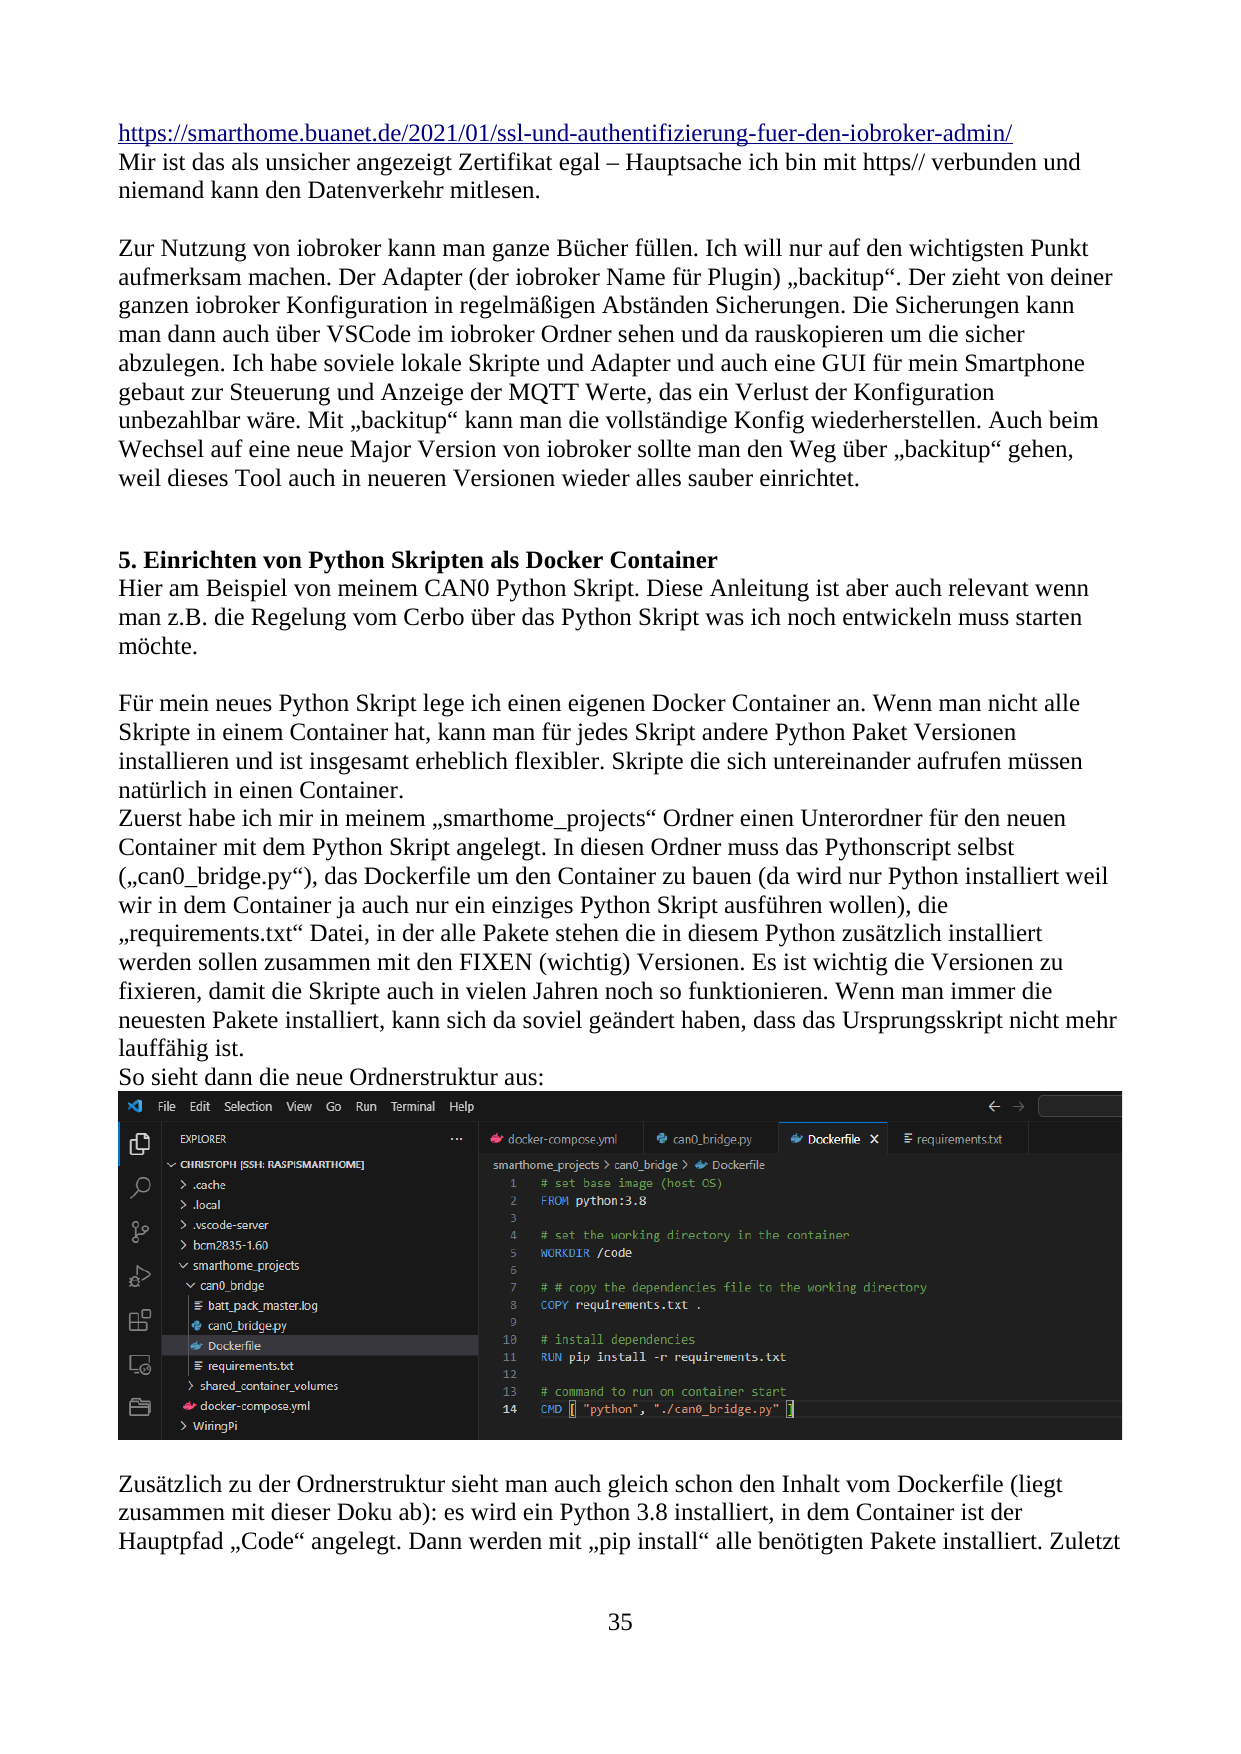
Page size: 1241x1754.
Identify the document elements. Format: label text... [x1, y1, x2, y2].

text Zur Nutzung von iobroker kann man ganze Bücher füllen. Ich will nur auf den wichtigsten Punkt aufmerksam machen. Der Adapter (der iobroker Name für Plugin) „backitup“. Der zieht von deiner ganzen iobroker Konfiguration in regelmäßigen Abständen Sicherungen. Die Sicherungen kann man dann auch über VSCode im iobroker Ordner sehen und da rauskopieren um die sicher abzulegen. Ich habe soviele lokale Skripte und Adapter und auch eine GUI für mein Smartphone gebaut zur Steuerung und Anzeige der MQTT Werte, das ein Verlust der Konfiguration unbezahlbar wäre. Mit „backitup“ kann man die vollständige Konfig wiederherstellen. Auch beim Wechsel auf eine neue Major Version von iobroker sollte man den Weg über „backitup“ gehen, weil dieses Tool auch in neueren Versionen wieder alles sauber einrichtet. [118, 233, 1122, 492]
text Zusätzlich zu der Ordnerstruktur sieht man auch gleich schon den Inhalt vom Dockerfile (liegt zusammen mit dieser Doku ab): es wird ein Python 3.8 installiert, in dem Container ist der Hauptpfad „Code“ angelegt. Dann werden mit „pip install“ alle benötigten Pakete installiert. Zuletzt [118, 1469, 1122, 1555]
text Zuerst habe ich mir in meinem „smarthome_projects“ Ordner einen Unterordner für den neuen Container mit dem Python Skript angelegt. In diesen Ordner muss das Pythonscript selbst („can0_bridge.py“), das Dockerfile um den Container zu bauen (da wird nur Python installiert weil wir in dem Container ja auch nur ein einziges Python Skript ausführen wollen), die „requirements.txt“ Datei, in der alle Pakete stehen die in diesem Python zusätzlich installiert werden sollen zusammen mit den FIXEN (wichtig) Versionen. Es ist wichtig die Versionen zu fixieren, damit die Skripte auch in vielen Jahren noch so funktionieren. Wenn man immer die neuesten Pakete installiert, kann sich da soviel geändert haben, dass das Ursprungsskript nicht mehr lauffähig ist. [118, 803, 1122, 1062]
text Hier am Beispiel von meinem CAN0 Python Skript. Diese Anleitung ist aber auch relevant wenn man z.B. die Regelung vom Cerbo über das Python Skript was ich noch entwickeln muss starten möchte. [118, 573, 1122, 660]
text Für mein neues Python Skript lege ich einen eigenen Docker Container an. Wenn man nicht alle Skripte in einem Container hat, kann man für jedes Skript andere Python Paket Versionen installieren und ist insgesamt erheblich flexibler. Skripte die sich untereinander aufrufen müssen natürlich in einen Container. [118, 688, 1122, 803]
text 5. Einrichten von Python Skripten als Docker Container [118, 545, 1122, 573]
text So sieht dann die neue Ordnerstruktur aus: [118, 1062, 1122, 1091]
text Mir ist das als unsicher angezeigt Zertifikat egal – Hauptsache ich bin mit https// verbunden und niemand kann den Datenverkehr mitlesen. [118, 147, 1122, 204]
text https://smarthome.buanet.de/2021/01/ssl-und-authentifizierung-fuer-den-iobroker-admin/ [118, 118, 1122, 147]
picture [118, 1091, 1123, 1440]
